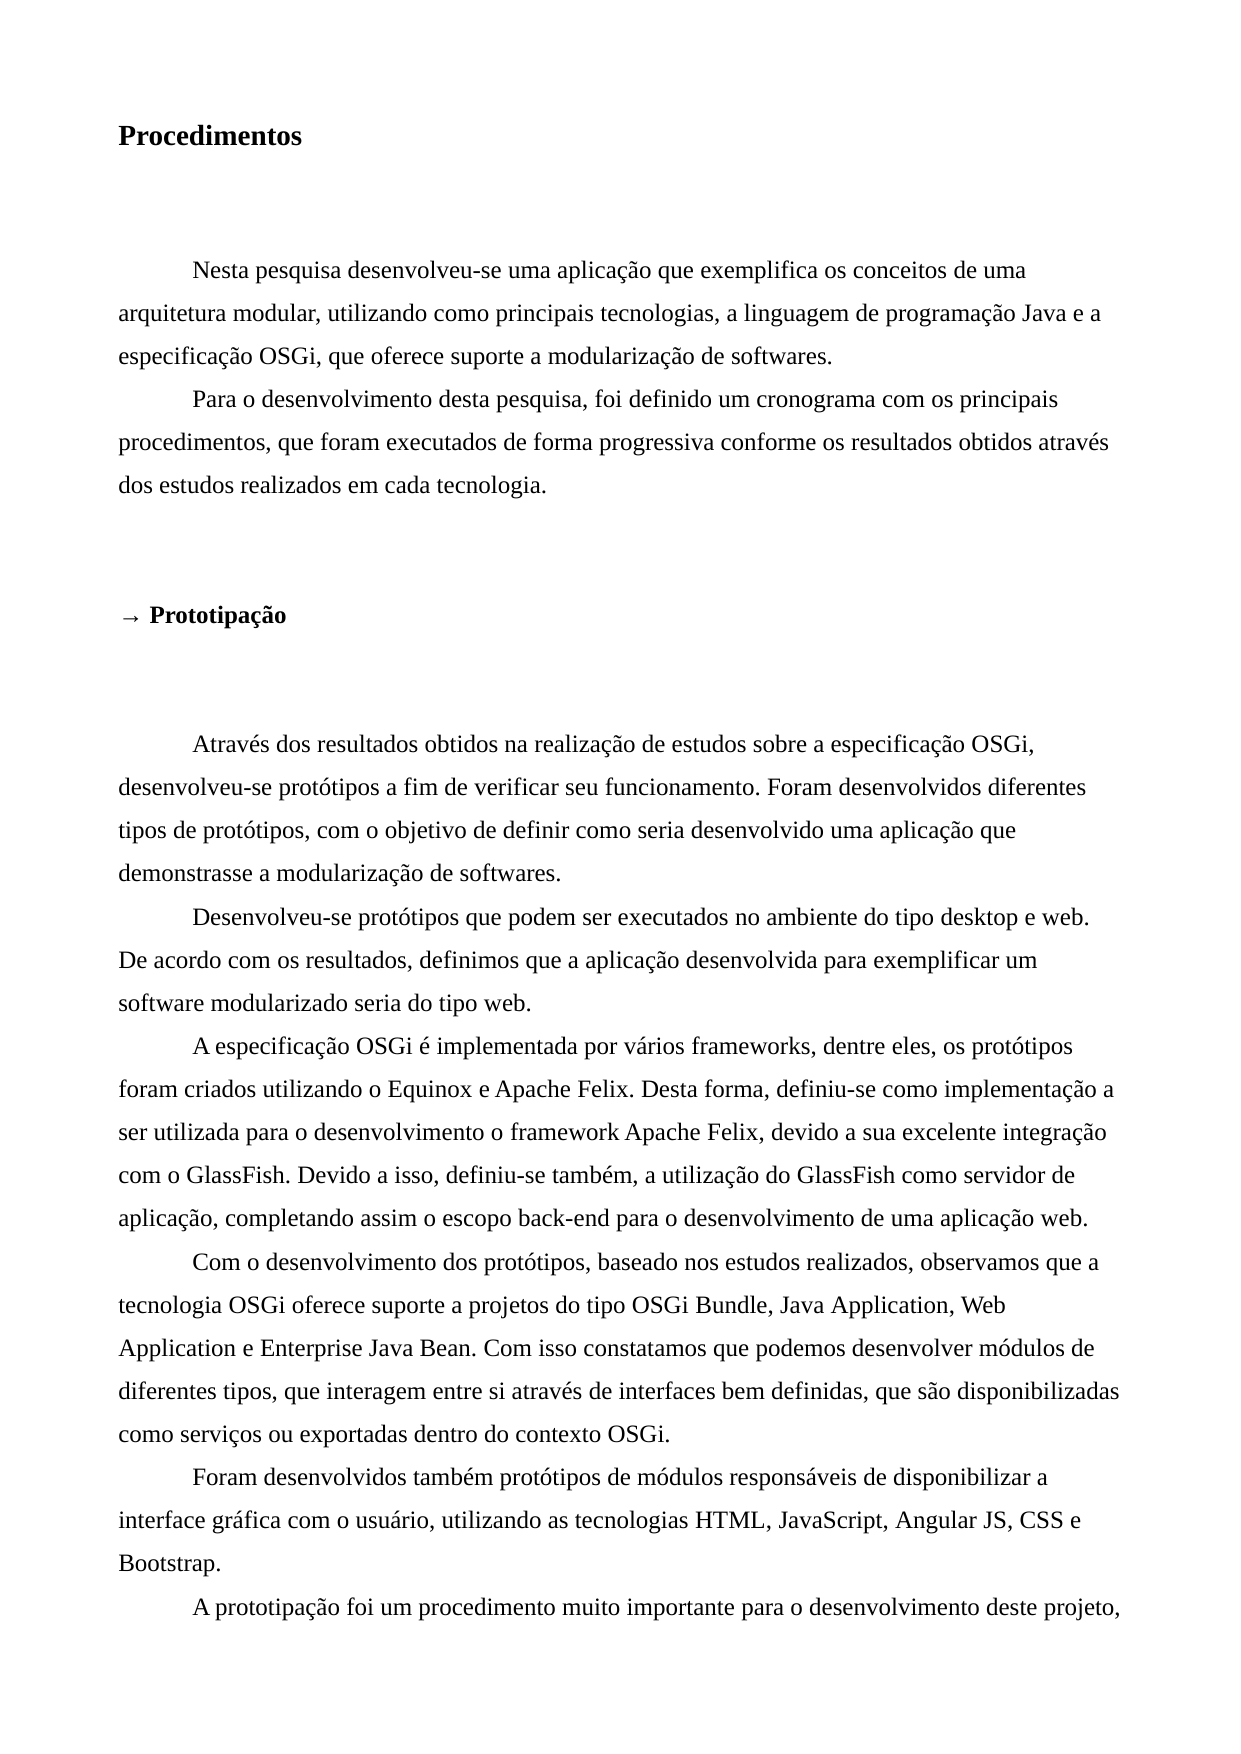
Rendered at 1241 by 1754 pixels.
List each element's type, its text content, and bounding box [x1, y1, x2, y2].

text Foram desenvolvidos também protótipos de módulos responsáveis de disponibilizar a interface gráfica com o usuário, utilizando as tecnologias HTML, JavaScript, Angular JS, CSS e Bootstrap. [118, 1462, 1122, 1577]
text Procedimentos [118, 118, 1122, 152]
text Nesta pesquisa desenvolveu-se uma aplicação que exemplifica os conceitos de uma arquitetura modular, utilizando como principais tecnologias, a linguagem de programação Java e a especificação OSGi, que oferece suporte a modularização de softwares. [118, 255, 1122, 370]
text Através dos resultados obtidos na realização de estudos sobre a especificação OSGi, desenvolveu-se protótipos a fim de verificar seu funcionamento. Foram desenvolvidos diferentes tipos de protótipos, com o objetivo de definir como seria desenvolvido uma aplicação que demonstrasse a modularização de softwares. [118, 729, 1122, 887]
text A prototipação foi um procedimento muito importante para o desenvolvimento deste projeto, [118, 1592, 1122, 1620]
text Com o desenvolvimento dos protótipos, baseado nos estudos realizados, observamos que a tecnologia OSGi oferece suporte a projetos do tipo OSGi Bundle, Java Application, Web Application e Enterprise Java Bean. Com isso constatamos que podemos desenvolver módulos de diferentes tipos, que interagem entre si através de interfaces bem definidas, que são disponibilizadas como serviços ou exportadas dentro do contexto OSGi. [118, 1247, 1122, 1448]
text → Prototipação [118, 600, 1122, 628]
text Para o desenvolvimento desta pesquisa, foi definido um cronograma com os principais procedimentos, que foram executados de forma progressiva conforme os resultados obtidos através dos estudos realizados em cada tecnologia. [118, 384, 1122, 499]
text Desenvolveu-se protótipos que podem ser executados no ambiente do tipo desktop e web. De acordo com os resultados, definimos que a aplicação desenvolvida para exemplificar um software modularizado seria do tipo web. [118, 902, 1122, 1017]
text A especificação OSGi é implementada por vários frameworks, dentre eles, os protótipos foram criados utilizando o Equinox e Apache Felix. Desta forma, definiu-se como implementação a ser utilizada para o desenvolvimento o framework Apache Felix, devido a sua excelente integração com o GlassFish. Devido a isso, definiu-se também, a utilização do GlassFish como servidor de aplicação, completando assim o escopo back-end para o desenvolvimento de uma aplicação web. [118, 1031, 1122, 1232]
